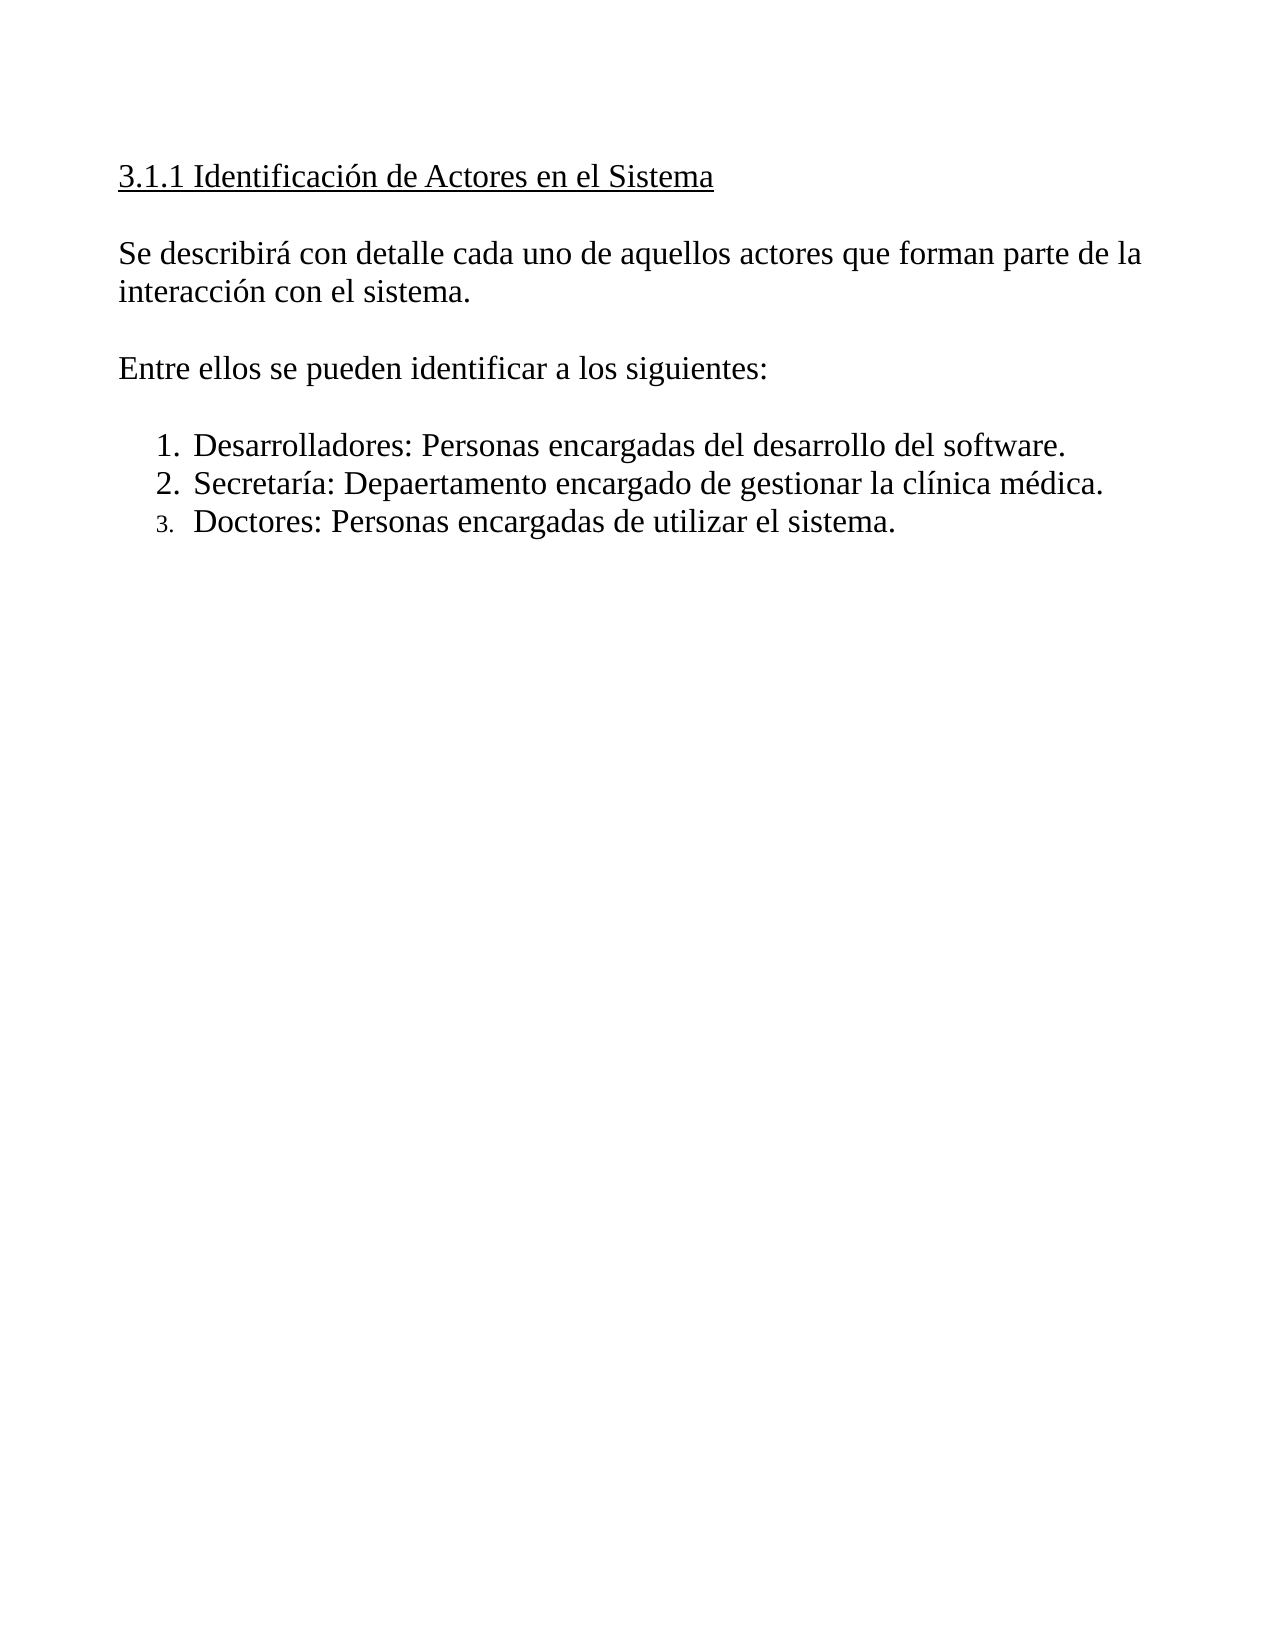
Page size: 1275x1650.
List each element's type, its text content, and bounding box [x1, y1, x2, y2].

list Doctores: Personas encargadas de utilizar el sistema. [156, 501, 1157, 540]
list Secretaría: Depaertamento encargado de gestionar la clínica médica. [156, 463, 1157, 501]
text 3.1.1 Identificación de Actores en el Sistema [118, 156, 1157, 195]
list Desarrolladores: Personas encargadas del desarrollo del software. [156, 425, 1157, 463]
text Entre ellos se pueden identificar a los siguientes: [118, 348, 1157, 386]
text Se describirá con detalle cada uno de aquellos actores que forman parte de la interacción con el sistema. [118, 233, 1157, 310]
